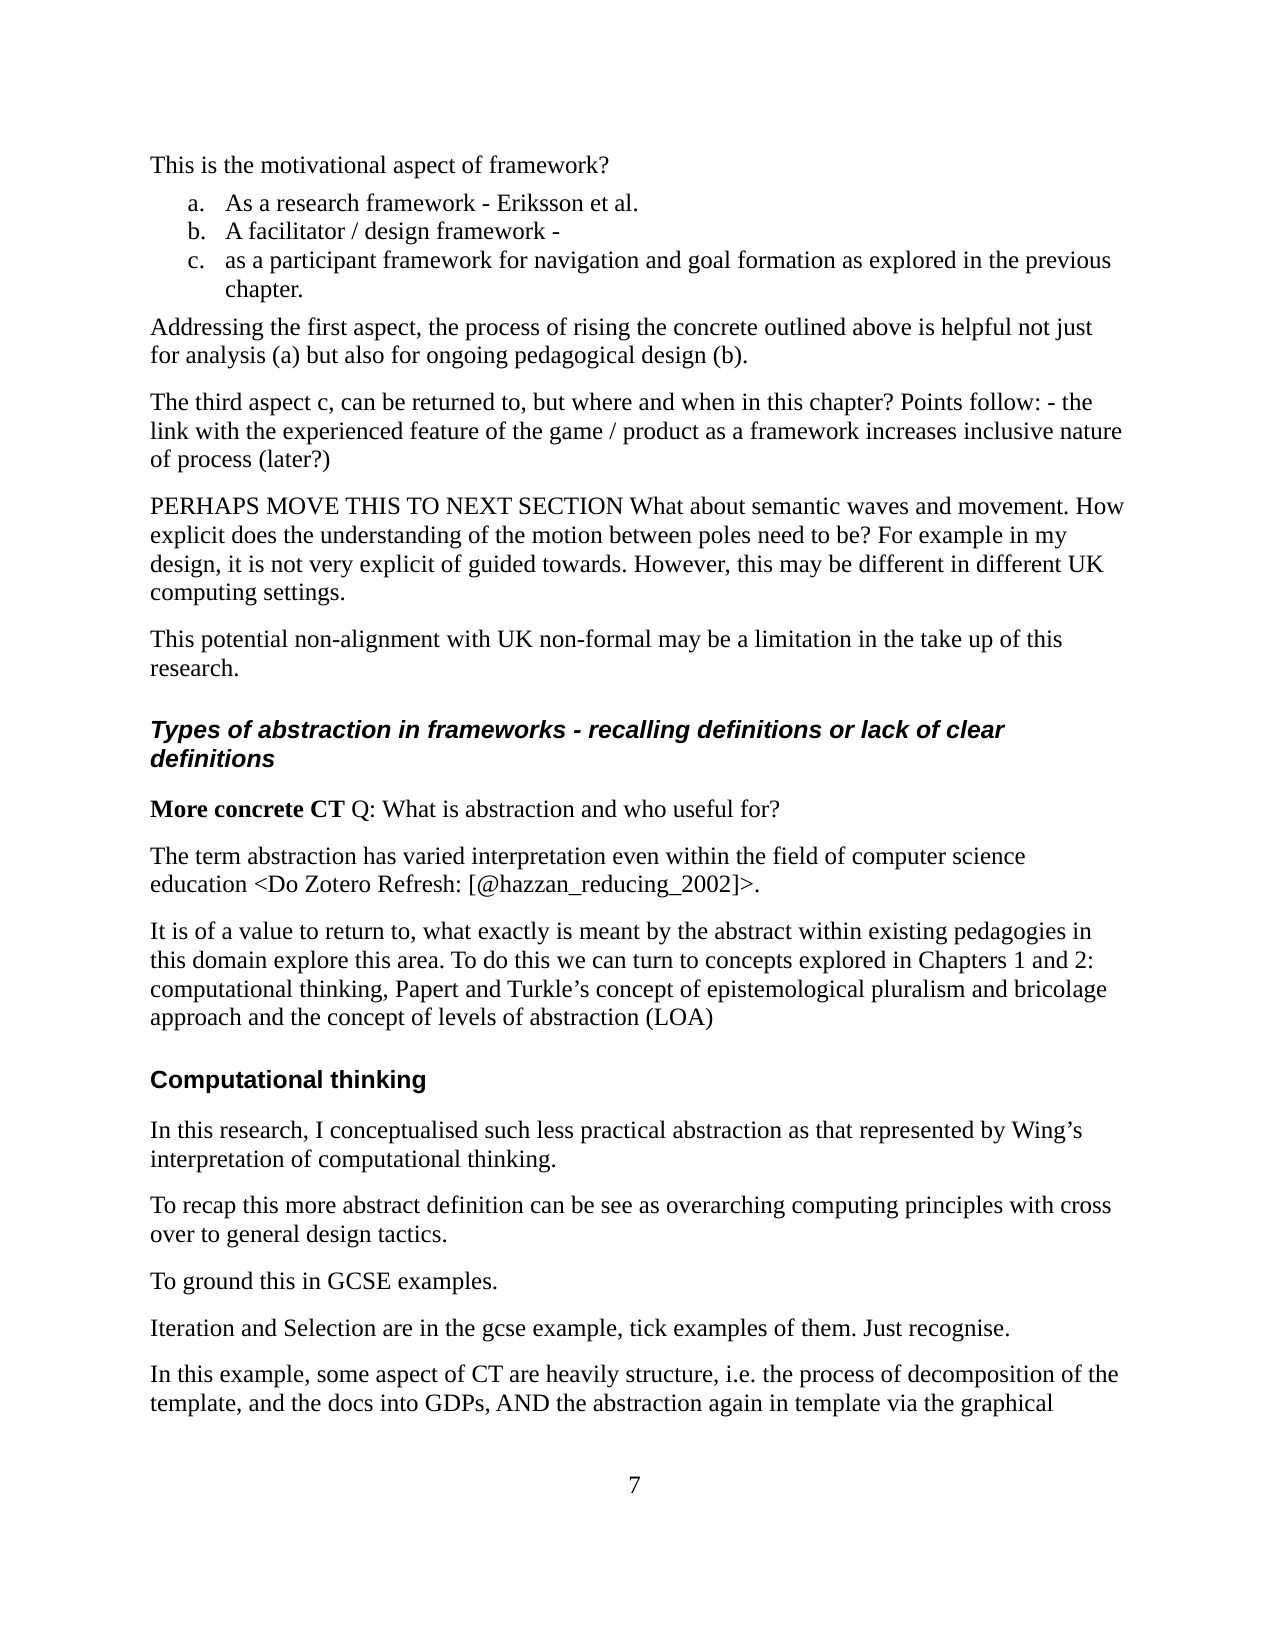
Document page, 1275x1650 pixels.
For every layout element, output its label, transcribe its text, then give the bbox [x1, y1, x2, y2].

text In this example, some aspect of CT are heavily structure, i.e. the process of decomposition of the template, and the docs into GDPs, AND the abstraction again in template via the graphical [150, 1359, 1125, 1417]
subtitle Computational thinking [150, 1065, 1125, 1094]
text More concrete CT Q: What is abstraction and who useful for? [150, 794, 1125, 823]
text It is of a value to return to, what exactly is meant by the abstract within existing pedagogies in this domain explore this area. To do this we can turn to concepts explored in Chapters 1 and 2: computational thinking, Papert and Turkle’s concept of epistemological pluralism and bricolage approach and the concept of levels of abstraction (LOA) [150, 916, 1125, 1031]
text Iteration and Selection are in the gcse example, tick examples of them. Just recognise. [150, 1313, 1125, 1341]
subtitle Types of abstraction in frameworks - recalling definitions or lack of clear definitions [150, 716, 1125, 773]
text To recap this more abstract definition can be see as overarching computing principles with cross over to general design tactics. [150, 1191, 1125, 1248]
text The term abstraction has varied interpretation even within the field of computer science education <Do Zotero Refresh: [@hazzan_reducing_2002]>. [150, 841, 1125, 898]
text Addressing the first aspect, the process of rising the concrete outlined above is helpful not just for analysis (a) but also for ongoing pedagogical design (b). [150, 312, 1125, 369]
list A facilitator / design framework - [187, 216, 1125, 245]
text To ground this in GCSE examples. [150, 1266, 1125, 1295]
list as a participant framework for navigation and goal formation as explored in the previous chapter. [187, 245, 1125, 303]
text PERHAPS MOVE THIS TO NEXT SECTION What about semantic waves and movement. How explicit does the understanding of the motion between poles need to be? For example in my design, it is not very explicit of guided towards. However, this may be different in different UK computing settings. [150, 491, 1125, 606]
list As a research framework - Eriksson et al. [187, 188, 1125, 216]
text This potential non-alignment with UK non-formal may be a limitation in the take up of this research. [150, 624, 1125, 682]
text The third aspect c, can be returned to, but where and when in this chapter? Points follow: - the link with the experienced feature of the game / product as a framework increases inclusive nature of process (later?) [150, 387, 1125, 473]
text In this research, I conceptualised such less practical abstraction as that represented by Wing’s interpretation of computational thinking. [150, 1115, 1125, 1173]
text This is the motivational aspect of framework? [150, 150, 1125, 179]
